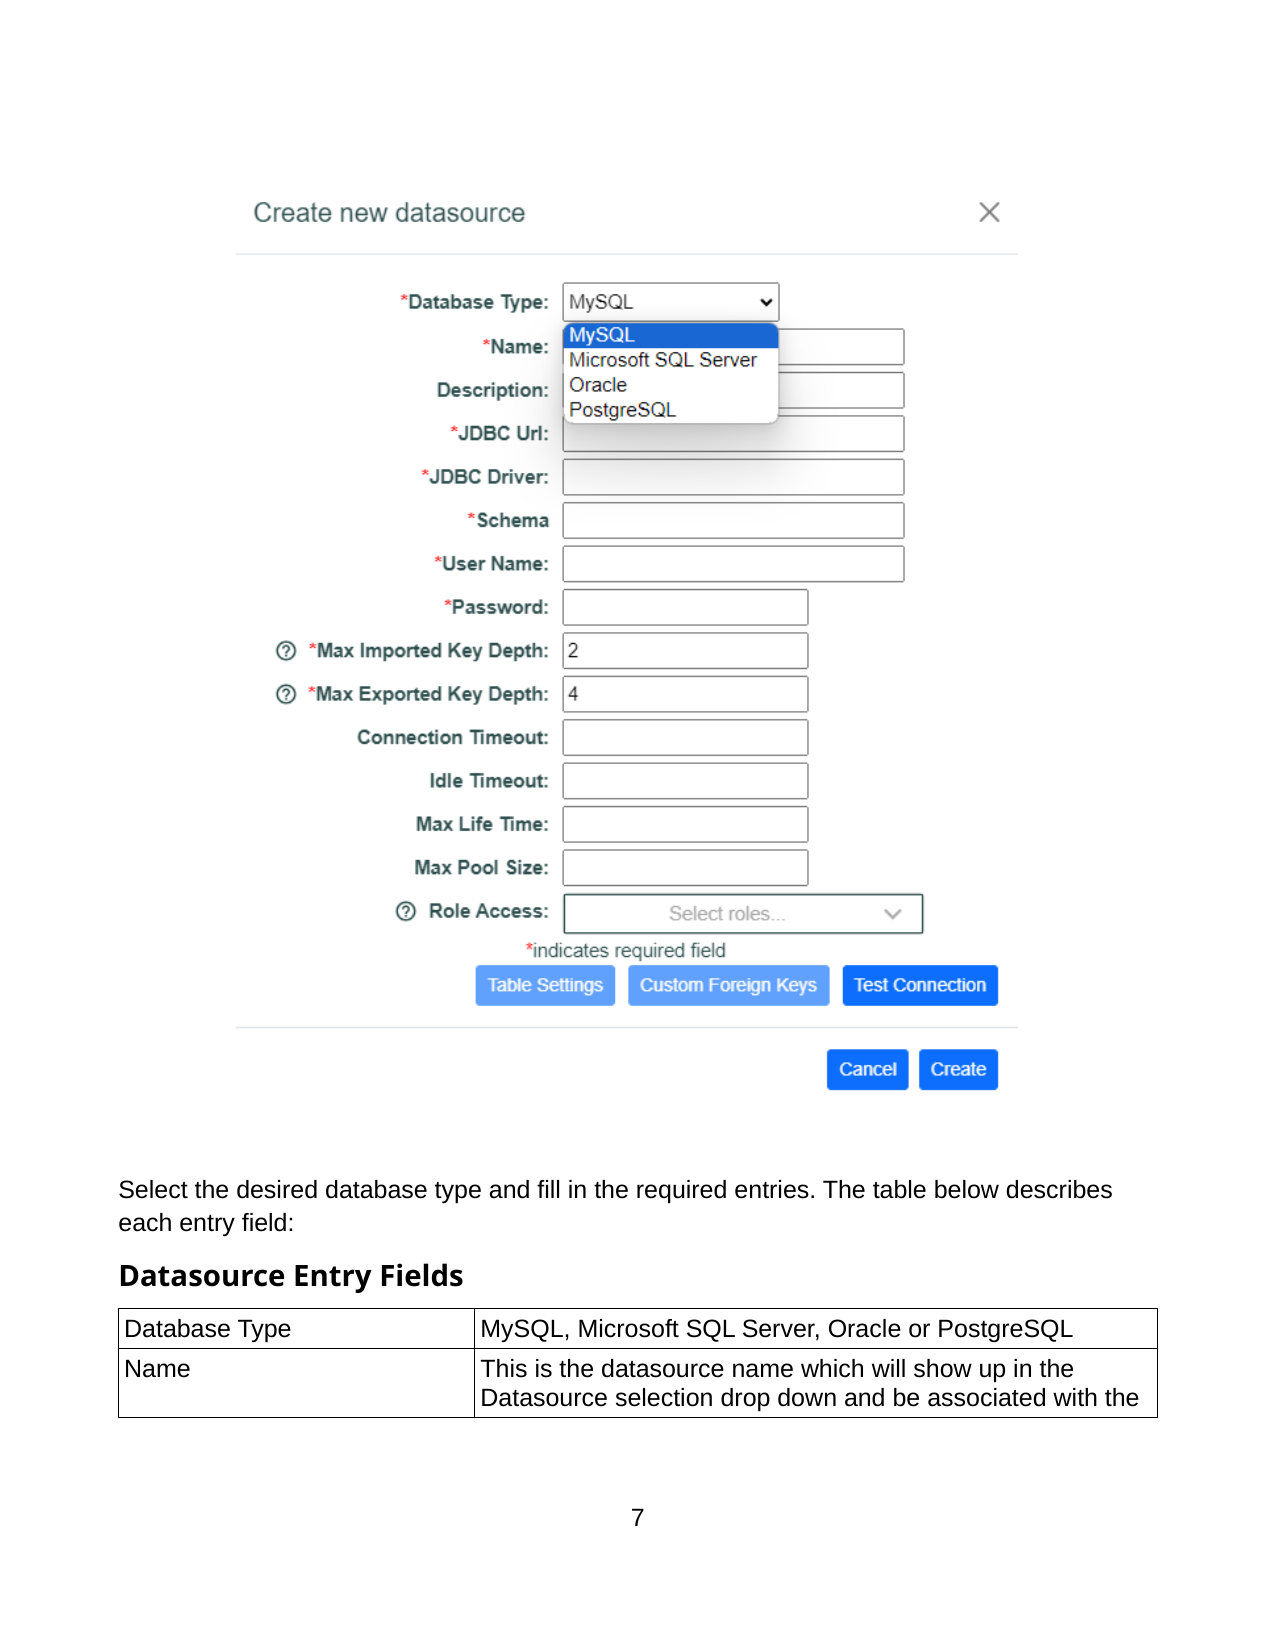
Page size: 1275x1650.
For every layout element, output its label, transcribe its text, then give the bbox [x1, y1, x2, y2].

table_header Database Type [119, 1309, 474, 1348]
subtitle Datasource Entry Fields [118, 1255, 1157, 1295]
table_cell Name [119, 1349, 474, 1417]
text Select the desired database type and fill in the required entries. The table below describes each entry field: [118, 1175, 1157, 1237]
table_cell This is the datasource name which will show up in the Datasource selection drop down and be associated with the [475, 1349, 1157, 1417]
table_header MySQL, Microsoft SQL Server, Oracle or PostgreSQL [475, 1309, 1157, 1348]
picture [235, 176, 1018, 1106]
